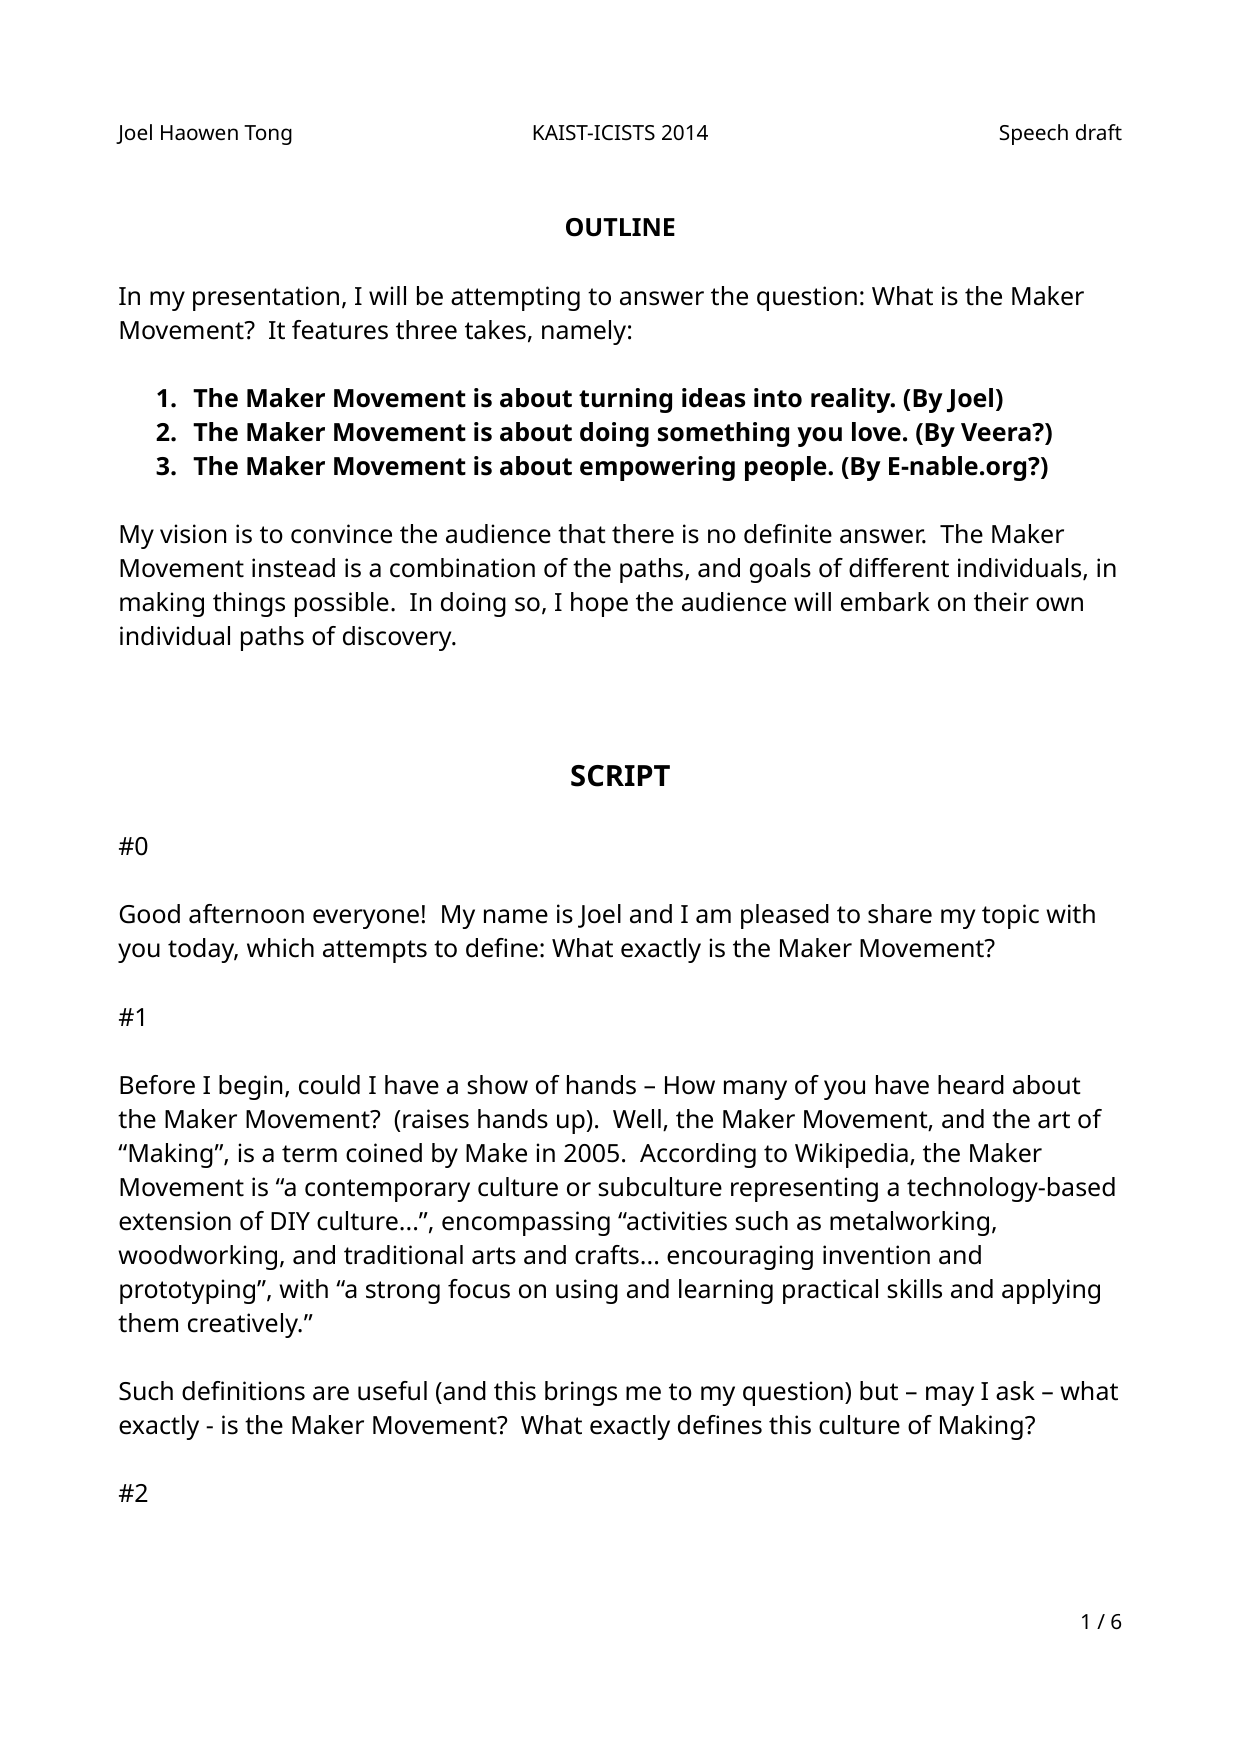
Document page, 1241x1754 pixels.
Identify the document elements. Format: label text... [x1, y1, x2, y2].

text OUTLINE [118, 210, 1122, 244]
text In my presentation, I will be attempting to answer the question: What is the Maker Movement? It features three takes, namely: [118, 278, 1122, 346]
text #2 [118, 1476, 1122, 1510]
list The Maker Movement is about doing something you love. (By Veera?) [156, 414, 1122, 448]
text #1 [118, 999, 1122, 1033]
text SCRIPT [118, 755, 1122, 795]
text My vision is to convince the audience that there is no definite answer. The Maker Movement instead is a combination of the paths, and goals of different individuals, in making things possible. In doing so, I hope the audience will embark on their own individual paths of discovery. [118, 517, 1122, 653]
text Good afternoon everyone! My name is Joel and I am pleased to share my topic with you today, which attempts to define: What exactly is the Maker Movement? [118, 897, 1122, 965]
text Before I begin, could I have a show of hands – How many of you have heard about the Maker Movement? (raises hands up). Well, the Maker Movement, and the art of “Making”, is a term coined by Make in 2005. According to Wikipedia, the Maker Movement is “a contemporary culture or subculture representing a technology-based extension of DIY culture...”, encompassing “activities such as metalworking, woodworking, and traditional arts and crafts... encouraging invention and prototyping”, with “a strong focus on using and learning practical skills and applying them creatively.” [118, 1067, 1122, 1340]
text Such definitions are useful (and this brings me to my question) but – may I ask – what exactly - is the Maker Movement? What exactly defines this culture of Making? [118, 1374, 1122, 1442]
list The Maker Movement is about turning ideas into reality. (By Joel) [156, 380, 1122, 414]
list The Maker Movement is about empowering people. (By E-nable.org?) [156, 448, 1122, 483]
text #0 [118, 829, 1122, 863]
